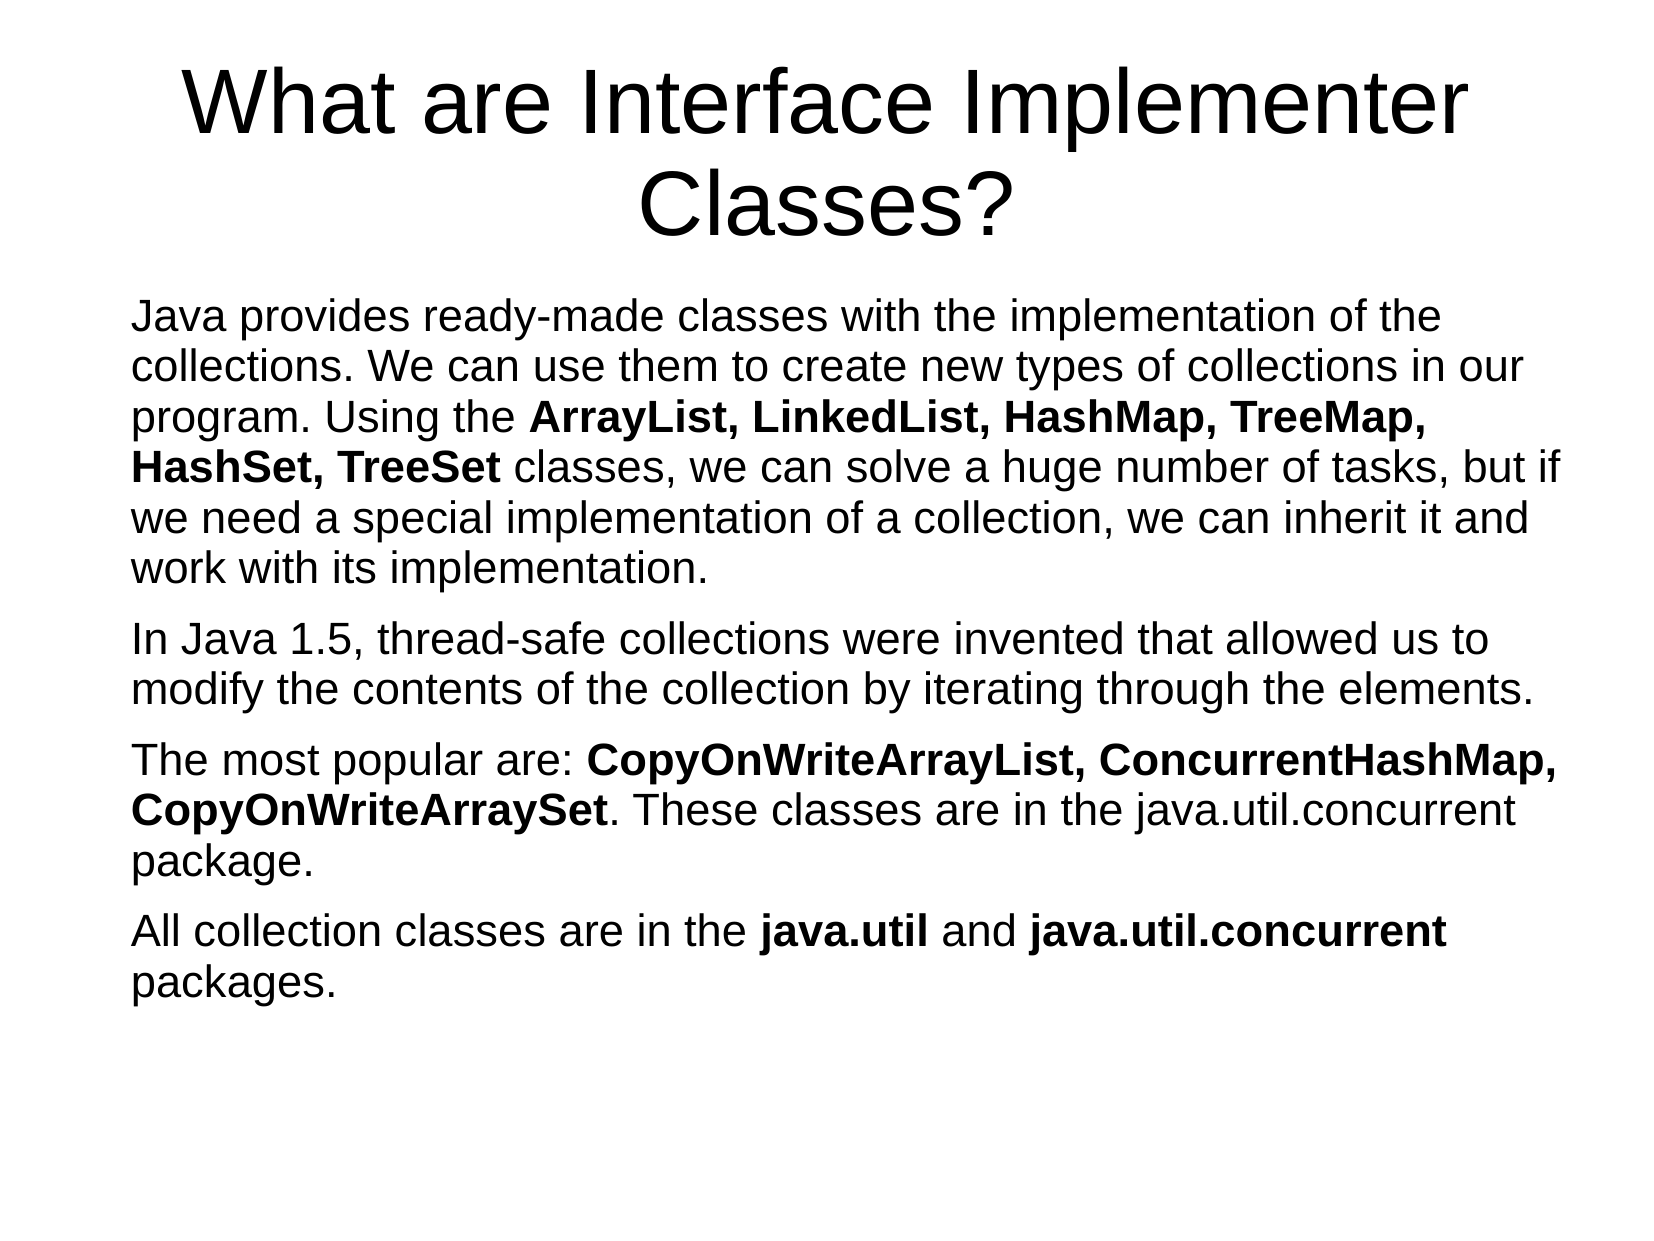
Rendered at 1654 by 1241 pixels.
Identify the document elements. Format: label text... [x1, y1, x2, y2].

list Java provides ready-made classes with the implementation of the collections. We can use them to create new types of collections in our program. Using the ArrayList, LinkedList, HashMap, TreeMap, HashSet, TreeSet classes, we can solve a huge number of tasks, but if we need a special implementation of a collection, we can inherit it and work with its implementation. In Java 1.5, thread-safe collections were invented that allowed us to modify the contents of the collection by iterating through the elements. The most popular are: CopyOnWriteArrayList, ConcurrentHashMap, CopyOnWriteArraySet. These classes are in the java.util.concurrent package. All collection classes are in the java.util and java.util.concurrent packages. [82, 290, 1571, 1010]
title What are Interface Implementer Classes? [82, 49, 1571, 257]
